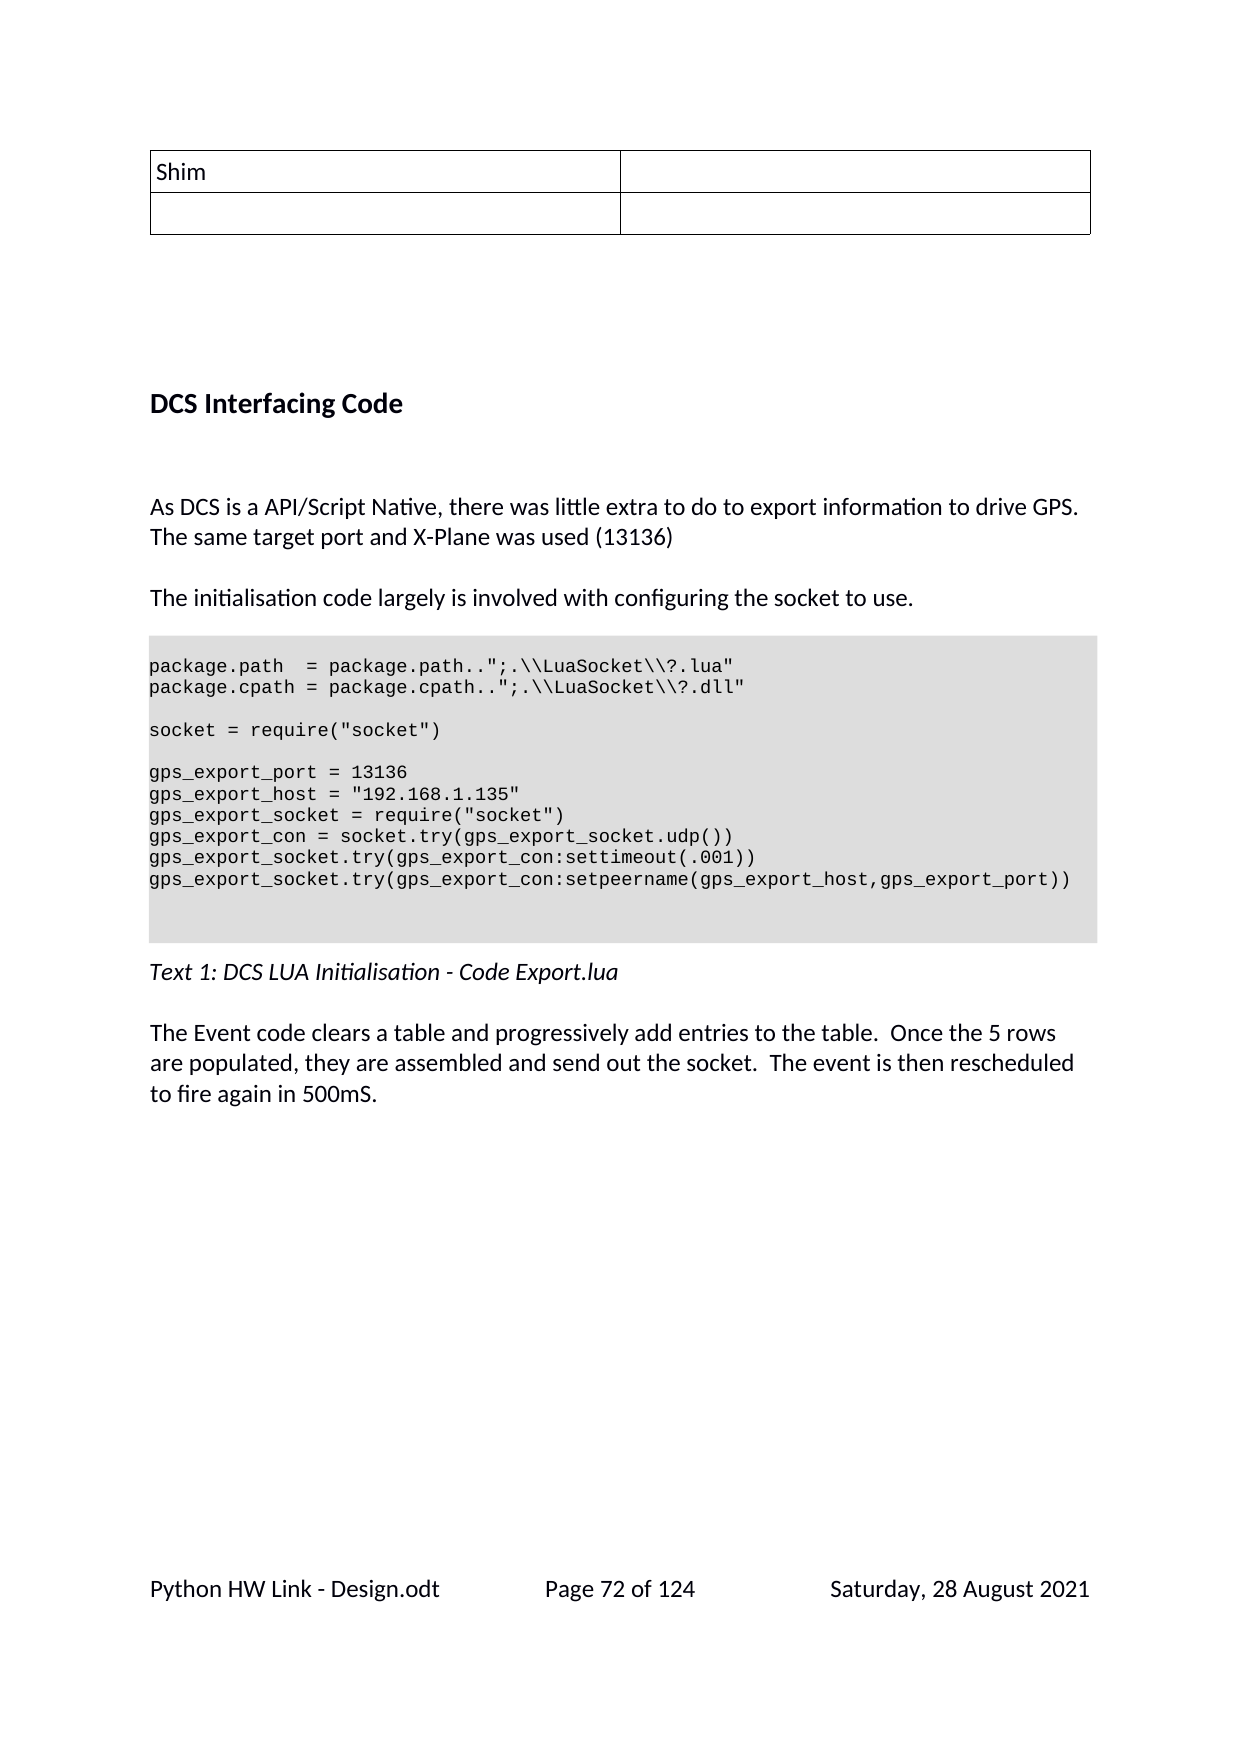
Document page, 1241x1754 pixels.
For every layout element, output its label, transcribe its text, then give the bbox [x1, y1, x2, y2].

table_cell [151, 193, 620, 234]
table_cell [621, 151, 1090, 192]
text The Event code clears a table and progressively add entries to the table. Once the 5 rows are populated, they are assembled and send out the socket. The event is then rescheduled to fire again in 500mS. [150, 1017, 1090, 1108]
text Text 1: DCS LUA Initialisation - Code Export.lua [149, 944, 1097, 986]
text The initialisation code largely is involved with configuring the socket to use. [150, 582, 1090, 613]
table_cell [621, 193, 1090, 234]
subtitle DCS Interfacing Code [150, 386, 1090, 421]
text As DCS is a API/Script Native, there was little extra to do to export information to drive GPS. The same target port and X-Plane was used (13136) [150, 491, 1090, 552]
table_cell Shim [151, 151, 620, 192]
